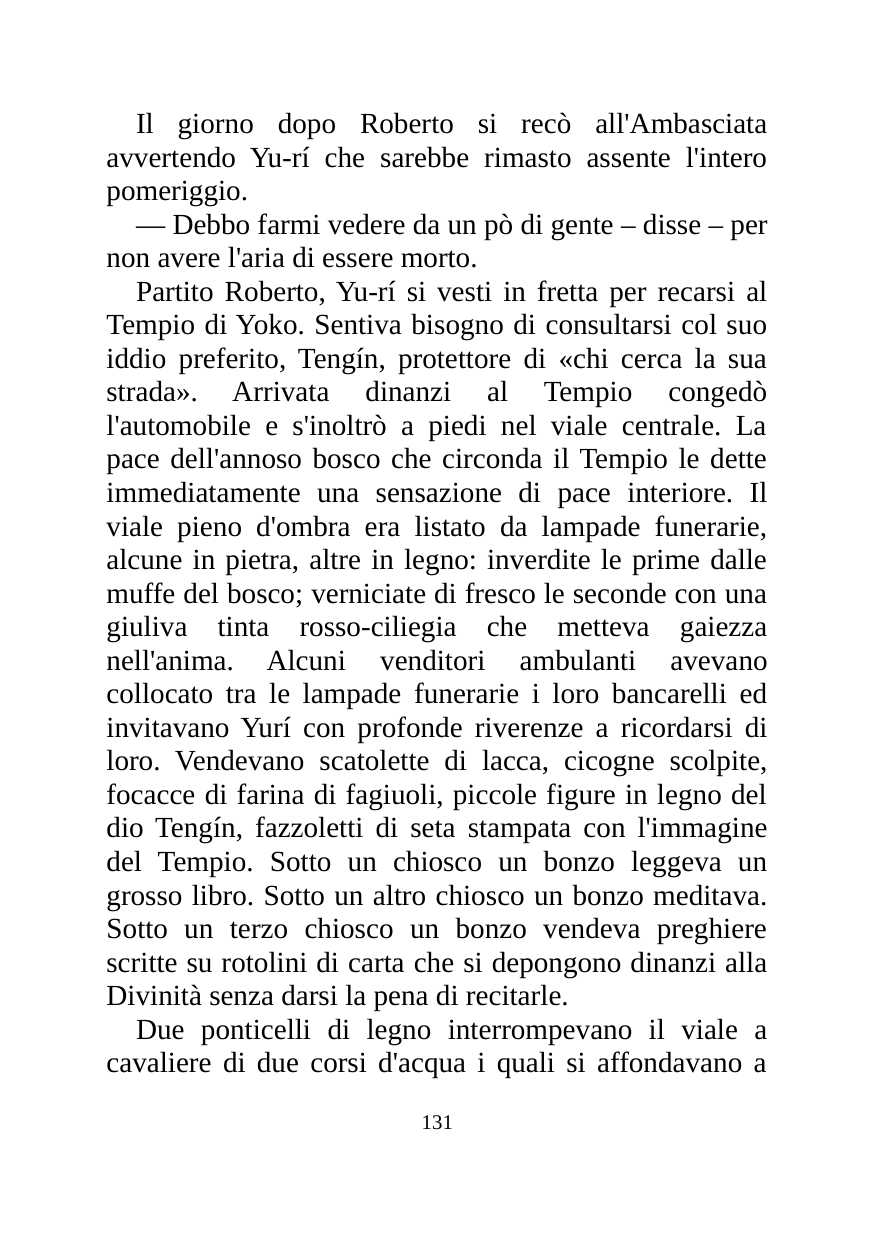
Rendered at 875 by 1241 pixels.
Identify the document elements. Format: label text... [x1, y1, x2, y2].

text Partito Roberto, Yu-rí si vesti in fretta per recarsi al Tempio di Yoko. Sentiva bisogno di consultarsi col suo iddio preferito, Tengín, protettore di «chi cerca la sua strada». Arrivata dinanzi al Tempio congedò l'automobile e s'inoltrò a piedi nel viale centrale. La pace dell'annoso bosco che circonda il Tempio le dette immediatamente una sensazione di pace interiore. Il viale pieno d'ombra era listato da lampade funerarie, alcune in pietra, altre in legno: inverdite le prime dalle muffe del bosco; verniciate di fresco le seconde con una giuliva tinta rosso-ciliegia che metteva gaiezza nell'anima. Alcuni venditori ambulanti avevano collocato tra le lampade funerarie i loro bancarelli ed invitavano Yurí con profonde riverenze a ricordarsi di loro. Vendevano scatolette di lacca, cicogne scolpite, focacce di farina di fagiuoli, piccole figure in legno del dio Tengín, fazzoletti di seta stampata con l'immagine del Tempio. Sotto un chiosco un bonzo leggeva un grosso libro. Sotto un altro chiosco un bonzo meditava. Sotto un terzo chiosco un bonzo vendeva preghiere scritte su rotolini di carta che si depongono dinanzi alla Divinità senza darsi la pena di recitarle. [106, 274, 768, 1012]
text Due ponticelli di legno interrompevano il viale a cavaliere di due corsi d'acqua i quali si affondavano a [106, 1012, 768, 1079]
text Il giorno dopo Roberto si recò all'Ambasciata avvertendo Yu-rí che sarebbe rimasto assente l'intero pomeriggio. [106, 106, 768, 207]
text — Debbo farmi vedere da un pò di gente – disse – per non avere l'aria di essere morto. [106, 207, 768, 274]
